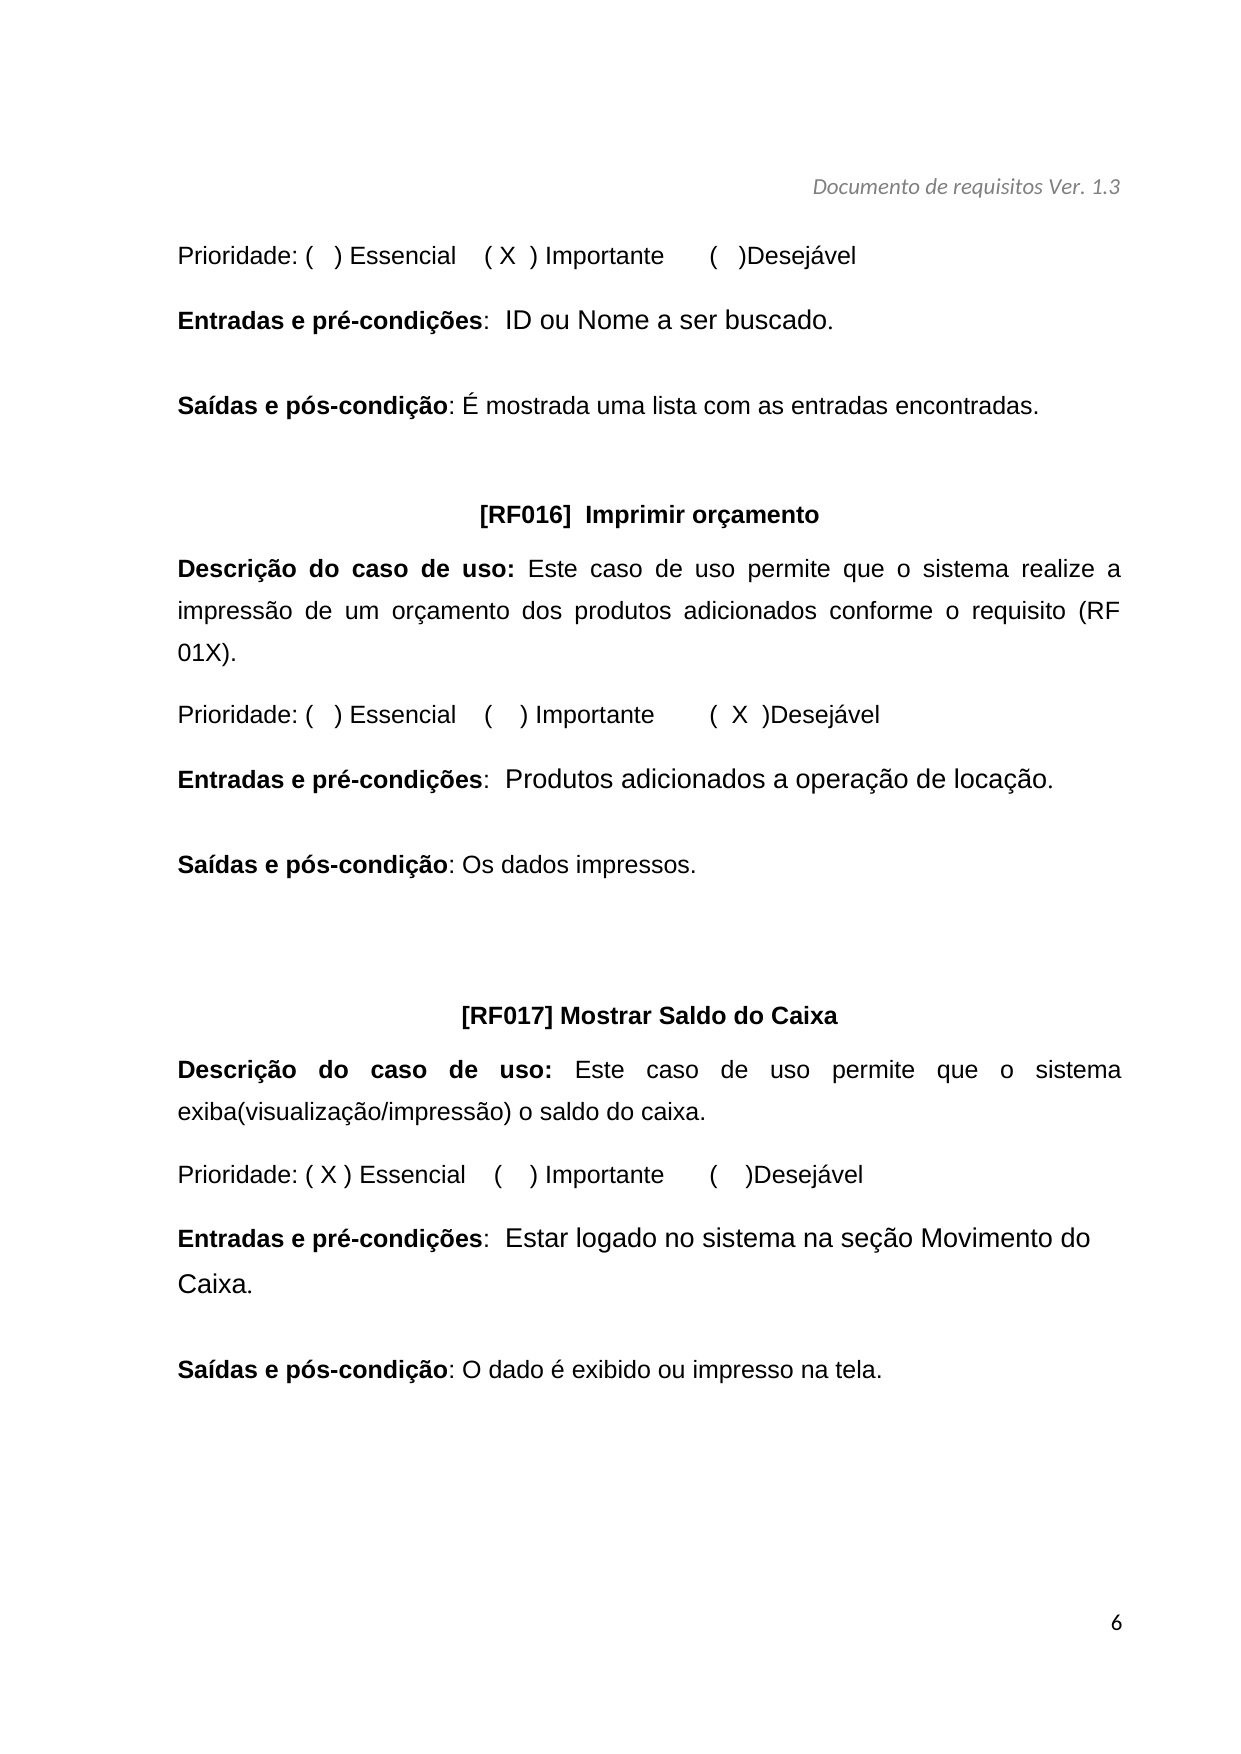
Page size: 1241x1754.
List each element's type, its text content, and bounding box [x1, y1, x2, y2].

text Prioridade: ( ) Essencial ( X ) Importante ( )Desejável [177, 242, 1122, 270]
text [RF016] Imprimir orçamento [177, 500, 1122, 528]
text Saídas e pós-condição: O dado é exibido ou impresso na tela. [177, 1356, 1122, 1383]
text Entradas e pré-condições: Produtos adicionados a operação de locação. [177, 764, 1122, 794]
text [RF017] Mostrar Saldo do Caixa [177, 1002, 1122, 1029]
text Saídas e pós-condição: Os dados impressos. [177, 851, 1122, 879]
text Saídas e pós-condição: É mostrada uma lista com as entradas encontradas. [177, 392, 1122, 419]
text Prioridade: ( ) Essencial ( ) Importante ( X )Desejável [177, 701, 1122, 729]
text Prioridade: ( X ) Essencial ( ) Importante ( )Desejável [177, 1161, 1122, 1188]
text Descrição do caso de uso: Este caso de uso permite que o sistema exiba(visualização/impressão) o saldo do caixa. [177, 1056, 1122, 1126]
text Descrição do caso de uso: Este caso de uso permite que o sistema realize a impressão de um orçamento dos produtos adicionados conforme o requisito (RF 01X). [177, 555, 1122, 666]
text Entradas e pré-condições: Estar logado no sistema na seção Movimento do Caixa. [177, 1223, 1122, 1299]
text Entradas e pré-condições: ID ou Nome a ser buscado. [177, 305, 1122, 335]
